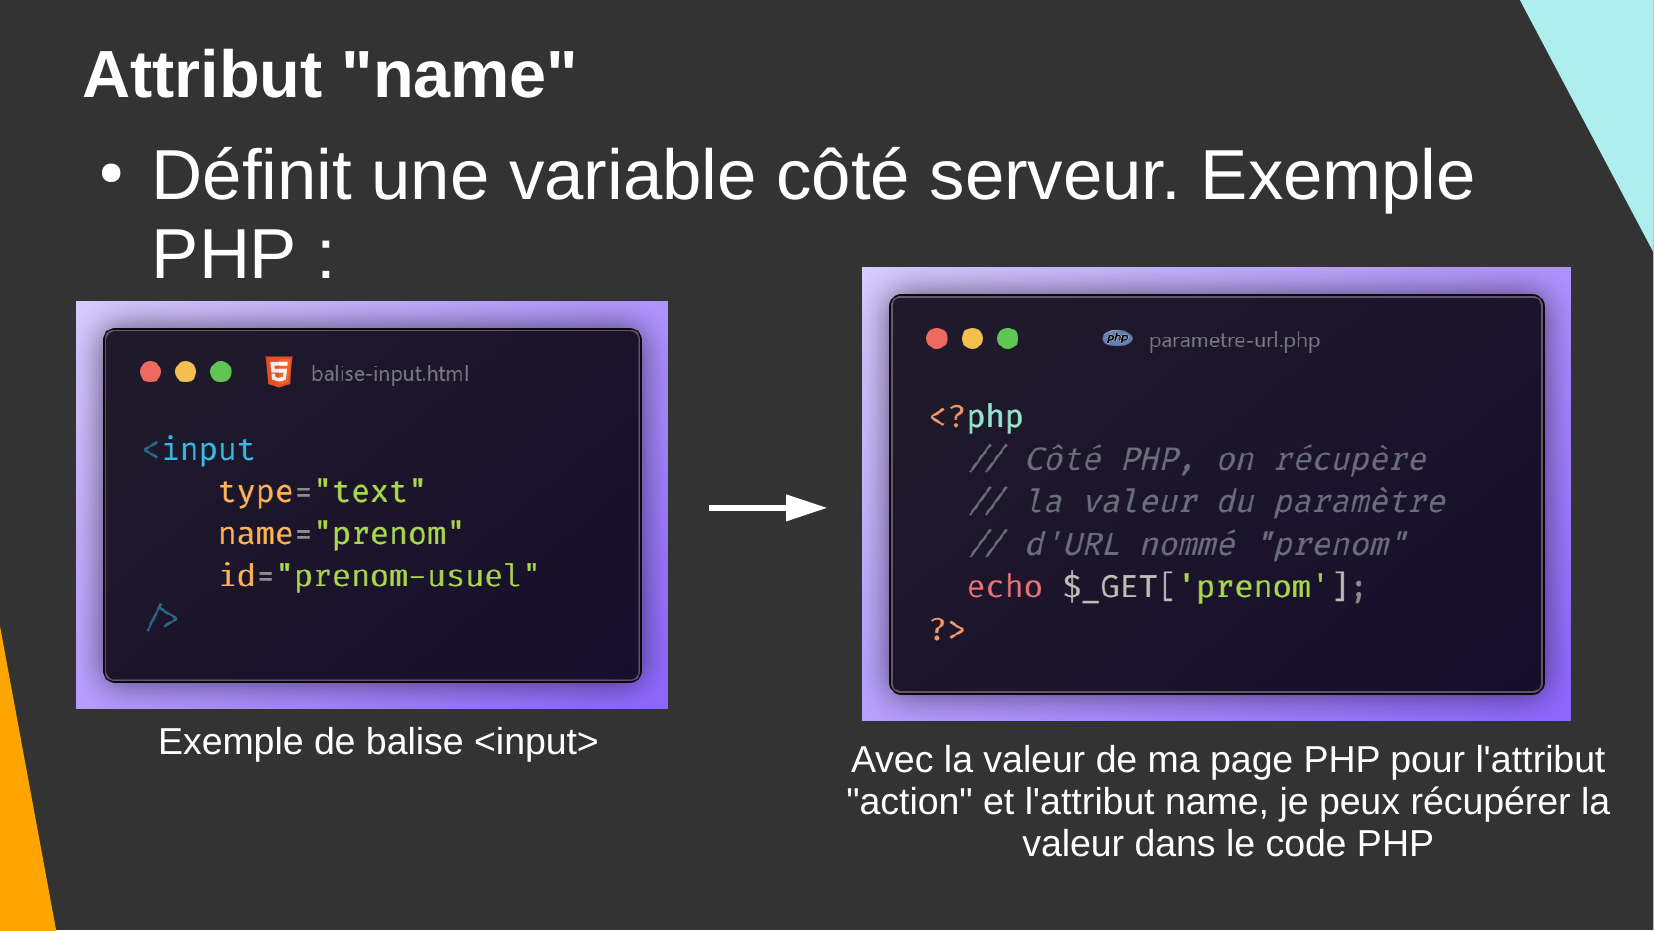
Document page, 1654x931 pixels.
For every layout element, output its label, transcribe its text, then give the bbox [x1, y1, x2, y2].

picture [862, 267, 1571, 721]
title Attribut "name" [82, 37, 1571, 114]
text_box [1519, 0, 1654, 254]
title Exemple de balise <input> [129, 720, 638, 768]
text_box [0, 626, 57, 931]
list Définit une variable côté serveur. Exemple PHP : [80, 135, 1605, 308]
title Avec la valeur de ma page PHP pour l'attribut "action" et l'attribut name, je peux récupérer la valeur dans le code PHP [814, 738, 1642, 880]
picture [76, 301, 668, 709]
